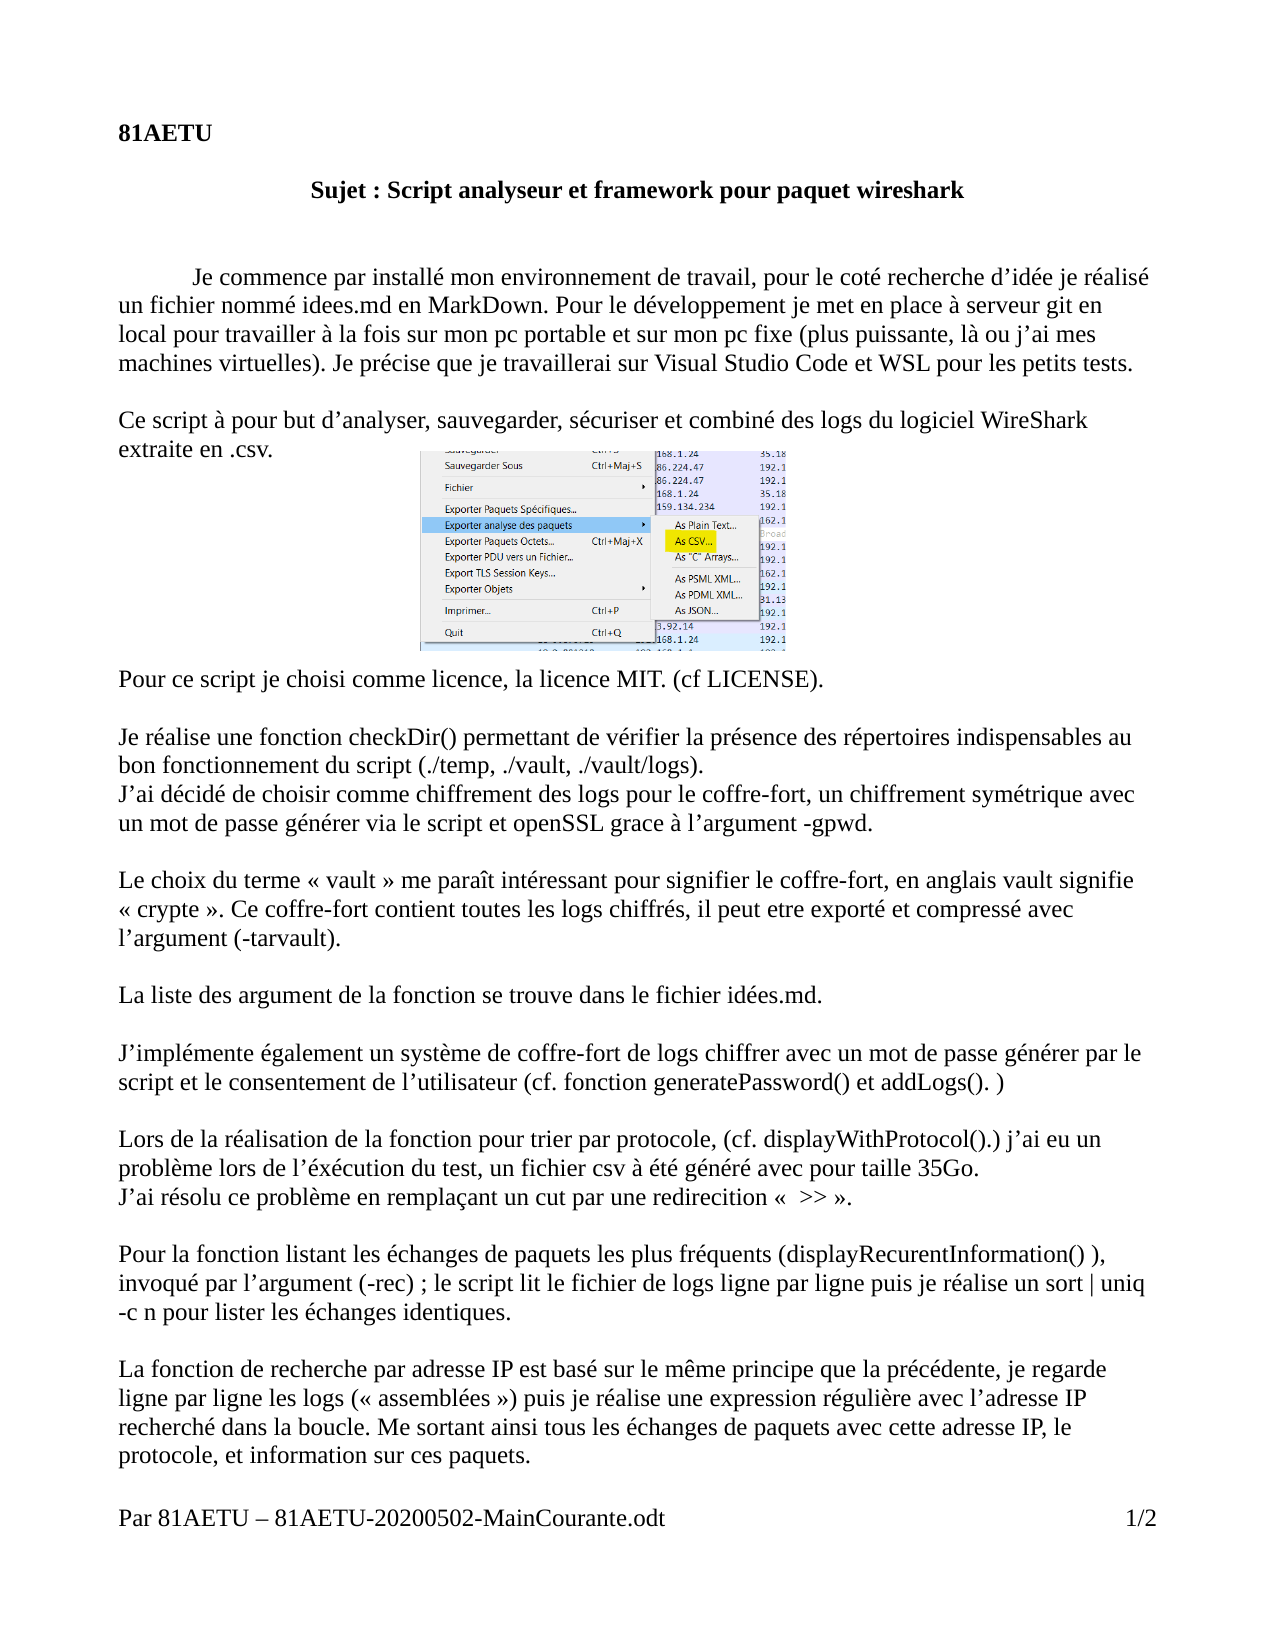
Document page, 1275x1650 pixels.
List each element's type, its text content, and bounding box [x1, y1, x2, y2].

text J’implémente également un système de coffre-fort de logs chiffrer avec un mot de passe générer par le script et le consentement de l’utilisateur (cf. fonction generatePassword() et addLogs(). ) [118, 1038, 1157, 1096]
text Lors de la réalisation de la fonction pour trier par protocole, (cf. displayWithProtocol().) j’ai eu un problème lors de l’éxécution du test, un fichier csv à été généré avec pour taille 35Go. [118, 1124, 1157, 1182]
text J’ai résolu ce problème en remplaçant un cut par une redirecition « >> ». [118, 1182, 1157, 1211]
text J’ai décidé de choisir comme chiffrement des logs pour le coffre-fort, un chiffrement symétrique avec un mot de passe générer via le script et openSSL grace à l’argument -gpwd. [118, 779, 1157, 866]
text Je réalise une fonction checkDir() permettant de vérifier la présence des répertoires indispensables au bon fonctionnement du script (./temp, ./vault, ./vault/logs). [118, 722, 1157, 779]
text Le choix du terme « vault » me paraît intéressant pour signifier le coffre-fort, en anglais vault signifie « crypte ». Ce coffre-fort contient toutes les logs chiffrés, il peut etre exporté et compressé avec l’argument (-tarvault). [118, 866, 1157, 952]
picture [420, 451, 786, 651]
text La liste des argument de la fonction se trouve dans le fichier idées.md. [118, 981, 1157, 1009]
text La fonction de recherche par adresse IP est basé sur le même principe que la précédente, je regarde ligne par ligne les logs (« assemblées ») puis je réalise une expression régulière avec l’adresse IP recherché dans la boucle. Me sortant ainsi tous les échanges de paquets avec cette adresse IP, le protocole, et information sur ces paquets. [118, 1354, 1157, 1469]
text Ce script à pour but d’analyser, sauvegarder, sécuriser et combiné des logs du logiciel WireShark extraite en .csv. [118, 406, 1157, 451]
text 81AETU [118, 118, 1157, 147]
text Je commence par installé mon environnement de travail, pour le coté recherche d’idée je réalisé un fichier nommé idees.md en MarkDown. Pour le développement je met en place à serveur git en local pour travailler à la fois sur mon pc portable et sur mon pc fixe (plus puissante, là ou j’ai mes machines virtuelles). Je précise que je travaillerai sur Visual Studio Code et WSL pour les petits tests. [118, 262, 1157, 377]
text Pour ce script je choisi comme licence, la licence MIT. (cf LICENSE). [118, 664, 1157, 722]
text Sujet : Script analyseur et framework pour paquet wireshark [118, 176, 1157, 204]
text Pour la fonction listant les échanges de paquets les plus fréquents (displayRecurentInformation() ), invoqué par l’argument (-rec) ; le script lit le fichier de logs ligne par ligne puis je réalise un sort | uniq -c n pour lister les échanges identiques. [118, 1239, 1157, 1326]
